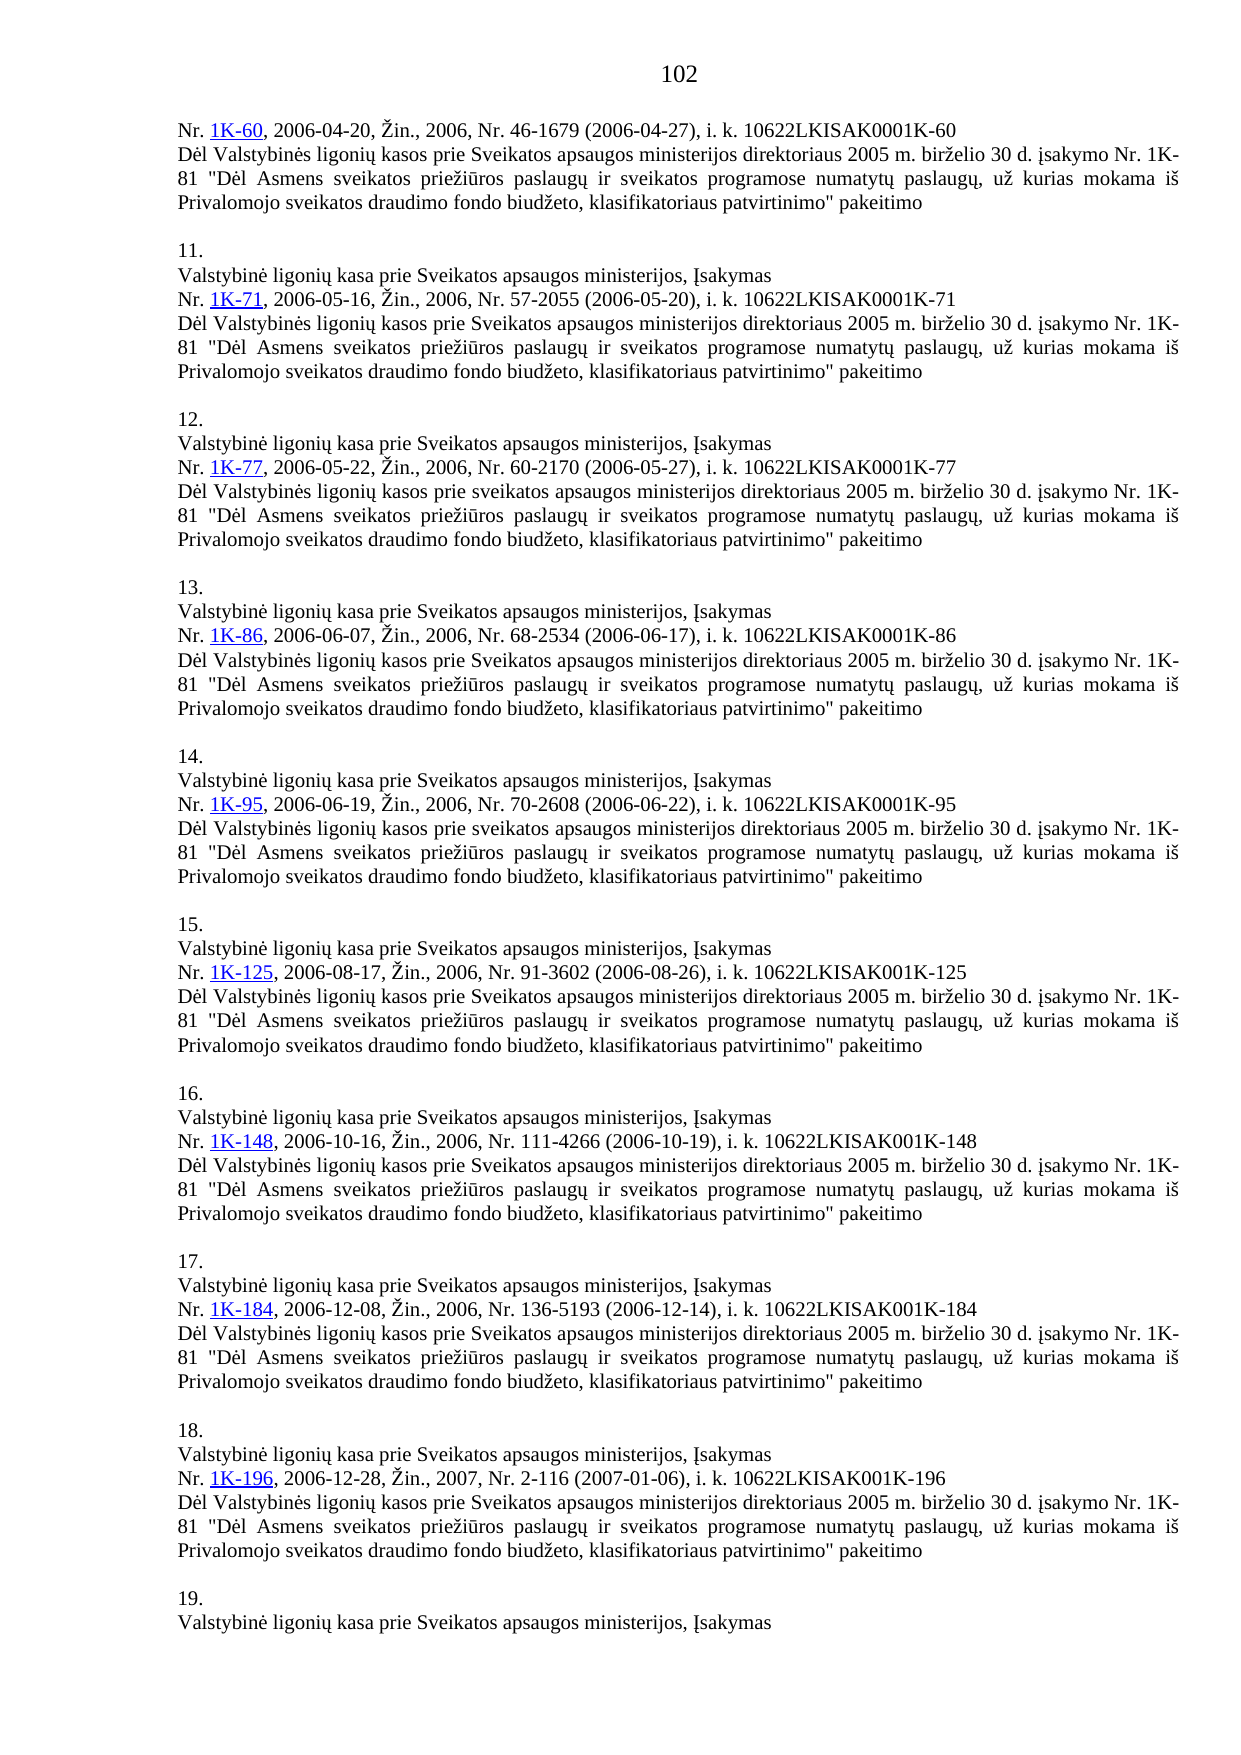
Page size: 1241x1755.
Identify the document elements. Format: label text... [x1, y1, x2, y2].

text 18. [177, 1417, 1181, 1442]
text 16. [177, 1081, 1181, 1105]
text Dėl Valstybinės ligonių kasos prie Sveikatos apsaugos ministerijos direktoriaus 2005 m. birželio 30 d. įsakymo Nr. 1K-81 "Dėl Asmens sveikatos priežiūros paslaugų ir sveikatos programose numatytų paslaugų, už kurias mokama iš Privalomojo sveikatos draudimo fondo biudžeto, klasifikatoriaus patvirtinimo" pakeitimo [177, 1490, 1181, 1562]
text Nr. 1K-77, 2006-05-22, Žin., 2006, Nr. 60-2170 (2006-05-27), i. k. 10622LKISAK0001K-77 [177, 455, 1181, 479]
text 11. [177, 238, 1181, 262]
text Nr. 1K-95, 2006-06-19, Žin., 2006, Nr. 70-2608 (2006-06-22), i. k. 10622LKISAK0001K-95 [177, 792, 1181, 816]
text Nr. 1K-86, 2006-06-07, Žin., 2006, Nr. 68-2534 (2006-06-17), i. k. 10622LKISAK0001K-86 [177, 623, 1181, 647]
text 17. [177, 1249, 1181, 1273]
text Valstybinė ligonių kasa prie Sveikatos apsaugos ministerijos, Įsakymas [177, 1105, 1181, 1129]
text Nr. 1K-196, 2006-12-28, Žin., 2007, Nr. 2-116 (2007-01-06), i. k. 10622LKISAK001K-196 [177, 1466, 1181, 1490]
text 14. [177, 744, 1181, 768]
text Dėl Valstybinės ligonių kasos prie Sveikatos apsaugos ministerijos direktoriaus 2005 m. birželio 30 d. įsakymo Nr. 1K-81 "Dėl Asmens sveikatos priežiūros paslaugų ir sveikatos programose numatytų paslaugų, už kurias mokama iš Privalomojo sveikatos draudimo fondo biudžeto, klasifikatoriaus patvirtinimo" pakeitimo [177, 1321, 1181, 1393]
text Dėl Valstybinės ligonių kasos prie sveikatos apsaugos ministerijos direktoriaus 2005 m. birželio 30 d. įsakymo Nr. 1K-81 "Dėl Asmens sveikatos priežiūros paslaugų ir sveikatos programose numatytų paslaugų, už kurias mokama iš Privalomojo sveikatos draudimo fondo biudžeto, klasifikatoriaus patvirtinimo" pakeitimo [177, 816, 1181, 888]
text 12. [177, 407, 1181, 431]
text Dėl Valstybinės ligonių kasos prie Sveikatos apsaugos ministerijos direktoriaus 2005 m. birželio 30 d. įsakymo Nr. 1K-81 "Dėl Asmens sveikatos priežiūros paslaugų ir sveikatos programose numatytų paslaugų, už kurias mokama iš Privalomojo sveikatos draudimo fondo biudžeto, klasifikatoriaus patvirtinimo" pakeitimo [177, 311, 1181, 383]
text Valstybinė ligonių kasa prie Sveikatos apsaugos ministerijos, Įsakymas [177, 431, 1181, 455]
text Nr. 1K-125, 2006-08-17, Žin., 2006, Nr. 91-3602 (2006-08-26), i. k. 10622LKISAK001K-125 [177, 960, 1181, 984]
text Dėl Valstybinės ligonių kasos prie Sveikatos apsaugos ministerijos direktoriaus 2005 m. birželio 30 d. įsakymo Nr. 1K-81 "Dėl Asmens sveikatos priežiūros paslaugų ir sveikatos programose numatytų paslaugų, už kurias mokama iš Privalomojo sveikatos draudimo fondo biudžeto, klasifikatoriaus patvirtinimo" pakeitimo [177, 1153, 1181, 1225]
text Nr. 1K-71, 2006-05-16, Žin., 2006, Nr. 57-2055 (2006-05-20), i. k. 10622LKISAK0001K-71 [177, 287, 1181, 311]
text Valstybinė ligonių kasa prie Sveikatos apsaugos ministerijos, Įsakymas [177, 1273, 1181, 1297]
text Valstybinė ligonių kasa prie Sveikatos apsaugos ministerijos, Įsakymas [177, 936, 1181, 960]
text 15. [177, 912, 1181, 936]
text Nr. 1K-60, 2006-04-20, Žin., 2006, Nr. 46-1679 (2006-04-27), i. k. 10622LKISAK0001K-60 [177, 118, 1181, 142]
text Nr. 1K-184, 2006-12-08, Žin., 2006, Nr. 136-5193 (2006-12-14), i. k. 10622LKISAK001K-184 [177, 1297, 1181, 1321]
text Dėl Valstybinės ligonių kasos prie sveikatos apsaugos ministerijos direktoriaus 2005 m. birželio 30 d. įsakymo Nr. 1K-81 "Dėl Asmens sveikatos priežiūros paslaugų ir sveikatos programose numatytų paslaugų, už kurias mokama iš Privalomojo sveikatos draudimo fondo biudžeto, klasifikatoriaus patvirtinimo" pakeitimo [177, 479, 1181, 551]
text Valstybinė ligonių kasa prie Sveikatos apsaugos ministerijos, Įsakymas [177, 768, 1181, 792]
text Nr. 1K-148, 2006-10-16, Žin., 2006, Nr. 111-4266 (2006-10-19), i. k. 10622LKISAK001K-148 [177, 1129, 1181, 1153]
text Valstybinė ligonių kasa prie Sveikatos apsaugos ministerijos, Įsakymas [177, 262, 1181, 287]
text Valstybinė ligonių kasa prie Sveikatos apsaugos ministerijos, Įsakymas [177, 1442, 1181, 1466]
text Dėl Valstybinės ligonių kasos prie Sveikatos apsaugos ministerijos direktoriaus 2005 m. birželio 30 d. įsakymo Nr. 1K-81 "Dėl Asmens sveikatos priežiūros paslaugų ir sveikatos programose numatytų paslaugų, už kurias mokama iš Privalomojo sveikatos draudimo fondo biudžeto, klasifikatoriaus patvirtinimo" pakeitimo [177, 647, 1181, 720]
text 13. [177, 575, 1181, 599]
text Dėl Valstybinės ligonių kasos prie Sveikatos apsaugos ministerijos direktoriaus 2005 m. birželio 30 d. įsakymo Nr. 1K-81 "Dėl Asmens sveikatos priežiūros paslaugų ir sveikatos programose numatytų paslaugų, už kurias mokama iš Privalomojo sveikatos draudimo fondo biudžeto, klasifikatoriaus patvirtinimo" pakeitimo [177, 142, 1181, 214]
text Valstybinė ligonių kasa prie Sveikatos apsaugos ministerijos, Įsakymas [177, 1610, 1181, 1634]
text 19. [177, 1586, 1181, 1610]
text Valstybinė ligonių kasa prie Sveikatos apsaugos ministerijos, Įsakymas [177, 599, 1181, 623]
text Dėl Valstybinės ligonių kasos prie Sveikatos apsaugos ministerijos direktoriaus 2005 m. birželio 30 d. įsakymo Nr. 1K-81 "Dėl Asmens sveikatos priežiūros paslaugų ir sveikatos programose numatytų paslaugų, už kurias mokama iš Privalomojo sveikatos draudimo fondo biudžeto, klasifikatoriaus patvirtinimo" pakeitimo [177, 984, 1181, 1057]
